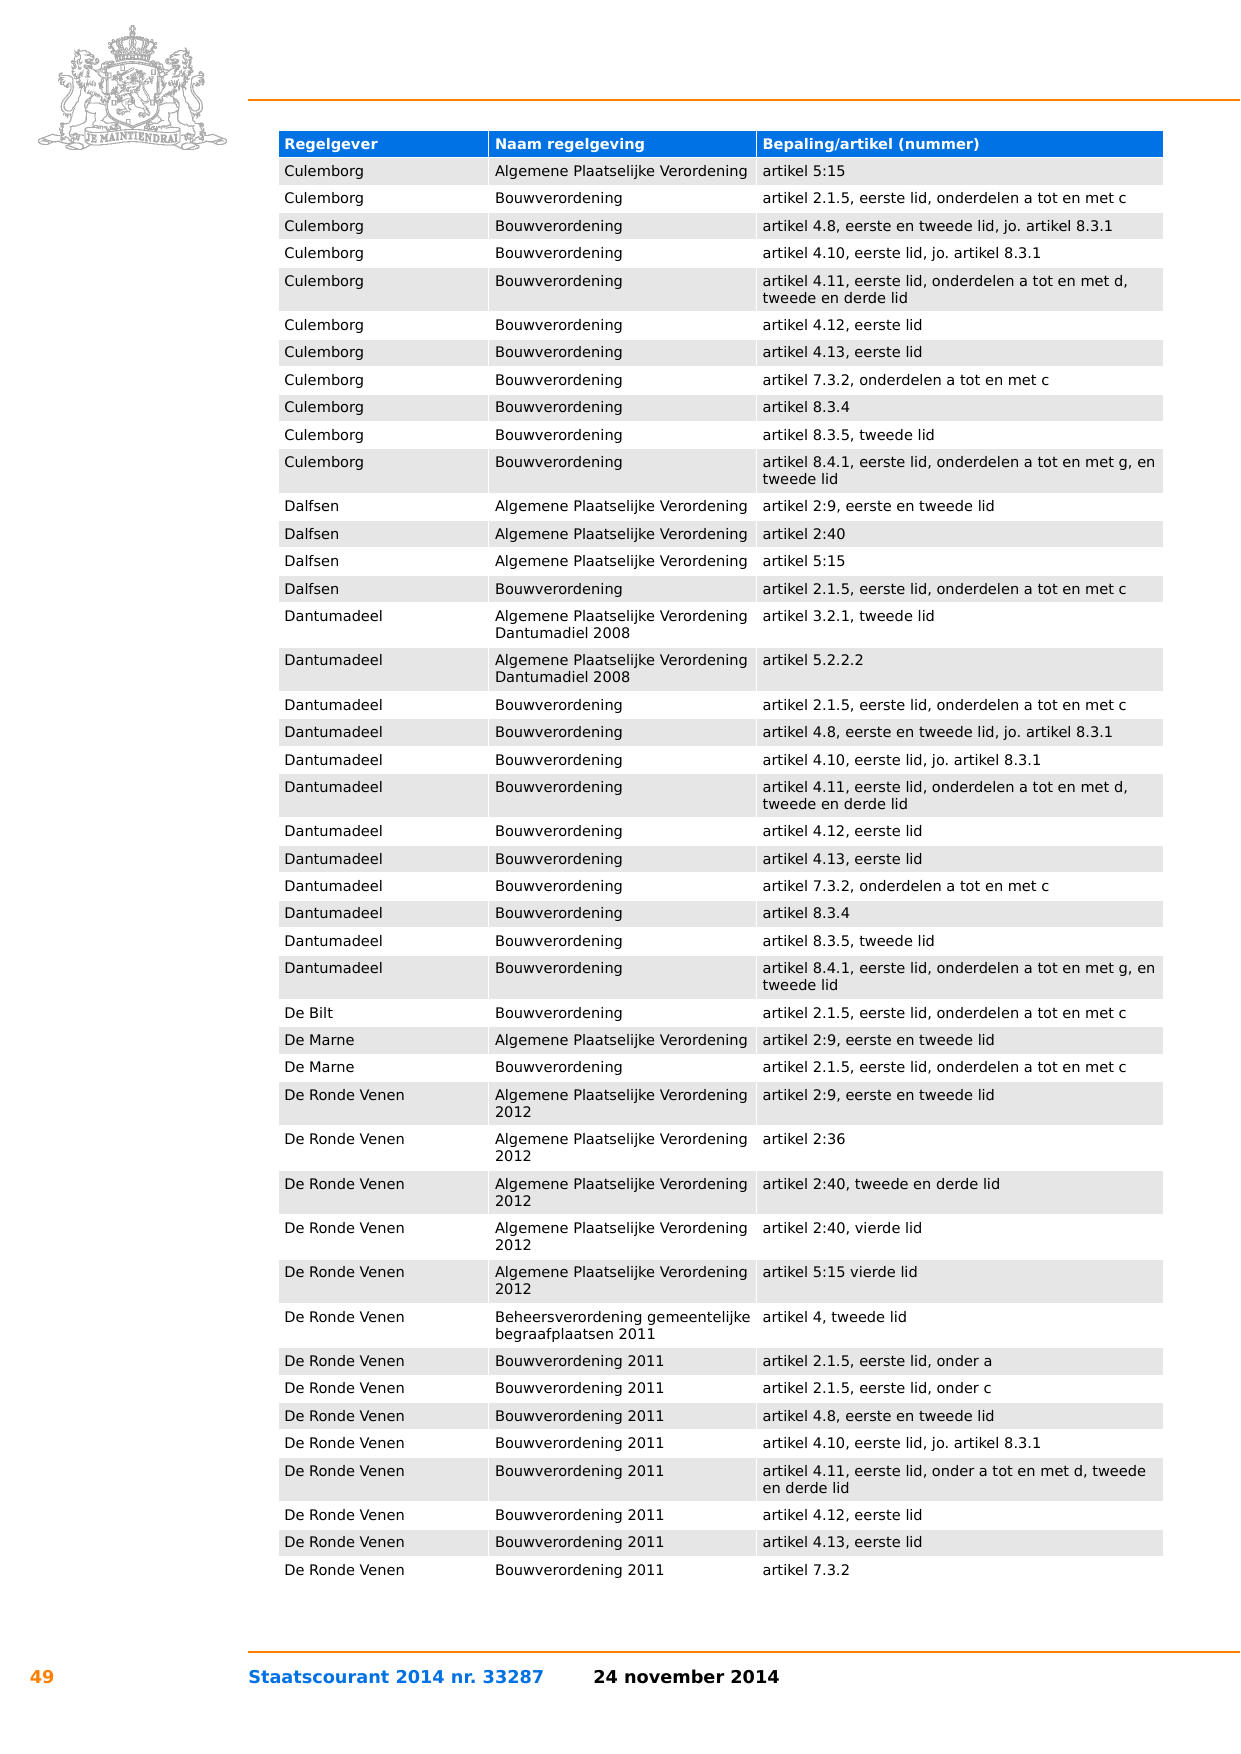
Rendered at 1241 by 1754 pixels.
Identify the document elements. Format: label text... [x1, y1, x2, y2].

table_cell Algemene Plaatselijke Verordening 2012 [489, 1260, 756, 1303]
table_cell Bouwverordening 2011 [489, 1403, 756, 1429]
table_cell artikel 5.2.2.2 [757, 648, 1163, 691]
table_cell artikel 4.10, eerste lid, jo. artikel 8.3.1 [757, 241, 1163, 267]
table_cell Dantumadeel [279, 692, 488, 718]
table_cell De Ronde Venen [279, 1557, 488, 1583]
table_cell artikel 4.8, eerste en tweede lid [757, 1403, 1163, 1429]
table_cell artikel 4.12, eerste lid [757, 1502, 1163, 1529]
table_cell Algemene Plaatselijke Verordening [489, 549, 756, 575]
table_cell Bouwverordening [489, 241, 756, 267]
table_cell Culemborg [279, 312, 488, 339]
table_cell Bouwverordening 2011 [489, 1557, 756, 1583]
table_cell Bouwverordening 2011 [489, 1458, 756, 1501]
table_cell Culemborg [279, 340, 488, 366]
table_cell De Ronde Venen [279, 1304, 488, 1347]
table_cell Bouwverordening [489, 928, 756, 954]
table_cell Dantumadeel [279, 819, 488, 845]
table_cell artikel 8.3.5, tweede lid [757, 422, 1163, 448]
table_cell artikel 2.1.5, eerste lid, onderdelen a tot en met c [757, 186, 1163, 212]
table_cell Culemborg [279, 395, 488, 421]
table_cell De Ronde Venen [279, 1260, 488, 1303]
table_cell Bouwverordening [489, 449, 756, 493]
table_cell artikel 4.11, eerste lid, onder a tot en met d, tweede en derde lid [757, 1458, 1163, 1501]
table_cell artikel 4.8, eerste en tweede lid, jo. artikel 8.3.1 [757, 719, 1163, 746]
table_cell Bouwverordening [489, 268, 756, 311]
table_cell Algemene Plaatselijke Verordening 2012 [489, 1215, 756, 1258]
table_cell Dantumadeel [279, 603, 488, 647]
table_cell Bouwverordening 2011 [489, 1376, 756, 1402]
table_cell artikel 4.8, eerste en tweede lid, jo. artikel 8.3.1 [757, 213, 1163, 239]
table_cell Bouwverordening [489, 1000, 756, 1026]
table_cell artikel 4.12, eerste lid [757, 312, 1163, 339]
table_cell Bouwverordening [489, 747, 756, 773]
table_cell Algemene Plaatselijke Verordening 2012 [489, 1126, 756, 1170]
table_cell artikel 2.1.5, eerste lid, onderdelen a tot en met c [757, 692, 1163, 718]
table_cell artikel 4.10, eerste lid, jo. artikel 8.3.1 [757, 1431, 1163, 1457]
table_cell Dantumadeel [279, 928, 488, 954]
table_cell Algemene Plaatselijke Verordening [489, 494, 756, 520]
table_cell Bouwverordening [489, 846, 756, 872]
table_cell De Ronde Venen [279, 1348, 488, 1375]
table_cell Algemene Plaatselijke Verordening Dantumadiel 2008 [489, 648, 756, 691]
picture [38, 25, 227, 150]
table_cell Dalfsen [279, 549, 488, 575]
table_cell Bouwverordening [489, 719, 756, 746]
table_cell artikel 4.11, eerste lid, onderdelen a tot en met d, tweede en derde lid [757, 774, 1163, 817]
table_cell Culemborg [279, 422, 488, 448]
table_cell Bouwverordening 2011 [489, 1431, 756, 1457]
table_cell artikel 2:40 [757, 521, 1163, 547]
table_cell artikel 2:36 [757, 1126, 1163, 1170]
table_cell Bouwverordening [489, 422, 756, 448]
table_cell De Ronde Venen [279, 1171, 488, 1214]
table_cell artikel 3.2.1, tweede lid [757, 603, 1163, 647]
table_cell artikel 2.1.5, eerste lid, onder a [757, 1348, 1163, 1375]
table_cell artikel 7.3.2 [757, 1557, 1163, 1583]
table_cell Dalfsen [279, 494, 488, 520]
table_cell artikel 8.3.4 [757, 901, 1163, 927]
table_cell artikel 2.1.5, eerste lid, onder c [757, 1376, 1163, 1402]
table_cell Algemene Plaatselijke Verordening [489, 521, 756, 547]
table_header Naam regelgeving [489, 131, 756, 157]
table_cell Bouwverordening [489, 774, 756, 817]
table_cell Bouwverordening [489, 576, 756, 602]
table_cell Algemene Plaatselijke Verordening [489, 158, 756, 185]
table_cell Bouwverordening [489, 340, 756, 366]
table_cell Algemene Plaatselijke Verordening 2012 [489, 1171, 756, 1214]
table_cell Bouwverordening [489, 1055, 756, 1081]
table_cell De Ronde Venen [279, 1458, 488, 1501]
table_cell Dantumadeel [279, 774, 488, 817]
table_cell Bouwverordening [489, 186, 756, 212]
table_cell artikel 8.3.4 [757, 395, 1163, 421]
table_header Regelgever [279, 131, 488, 157]
table_cell artikel 2:9, eerste en tweede lid [757, 1082, 1163, 1125]
table_cell Culemborg [279, 367, 488, 393]
table_cell artikel 5:15 [757, 158, 1163, 185]
table_cell Bouwverordening [489, 367, 756, 393]
table_cell Bouwverordening 2011 [489, 1530, 756, 1556]
table_cell De Ronde Venen [279, 1126, 488, 1170]
table_cell Dantumadeel [279, 873, 488, 900]
table_cell Culemborg [279, 213, 488, 239]
table_cell artikel 8.3.5, tweede lid [757, 928, 1163, 954]
table_cell artikel 8.4.1, eerste lid, onderdelen a tot en met g, en tweede lid [757, 956, 1163, 999]
table_cell Bouwverordening [489, 956, 756, 999]
table_cell Bouwverordening [489, 213, 756, 239]
table_cell De Ronde Venen [279, 1082, 488, 1125]
table_cell De Ronde Venen [279, 1530, 488, 1556]
table_cell Algemene Plaatselijke Verordening 2012 [489, 1082, 756, 1125]
table_cell Bouwverordening [489, 312, 756, 339]
table_cell De Ronde Venen [279, 1376, 488, 1402]
table_cell Bouwverordening [489, 395, 756, 421]
table_cell Bouwverordening [489, 873, 756, 900]
table_cell Dantumadeel [279, 956, 488, 999]
table_cell De Bilt [279, 1000, 488, 1026]
table_cell De Ronde Venen [279, 1215, 488, 1258]
table_cell Culemborg [279, 449, 488, 493]
table_cell artikel 2.1.5, eerste lid, onderdelen a tot en met c [757, 576, 1163, 602]
table_cell Culemborg [279, 241, 488, 267]
table_cell De Ronde Venen [279, 1403, 488, 1429]
table_cell artikel 2:9, eerste en tweede lid [757, 494, 1163, 520]
table_cell Bouwverordening [489, 819, 756, 845]
table_cell Dantumadeel [279, 901, 488, 927]
table_cell artikel 4.13, eerste lid [757, 340, 1163, 366]
table_cell Bouwverordening [489, 901, 756, 927]
table_cell artikel 2.1.5, eerste lid, onderdelen a tot en met c [757, 1000, 1163, 1026]
table_cell artikel 7.3.2, onderdelen a tot en met c [757, 367, 1163, 393]
table_cell artikel 4.13, eerste lid [757, 1530, 1163, 1556]
table_cell artikel 4.11, eerste lid, onderdelen a tot en met d, tweede en derde lid [757, 268, 1163, 311]
table_cell De Marne [279, 1055, 488, 1081]
table_cell artikel 4.10, eerste lid, jo. artikel 8.3.1 [757, 747, 1163, 773]
table_cell De Marne [279, 1027, 488, 1054]
table_cell artikel 8.4.1, eerste lid, onderdelen a tot en met g, en tweede lid [757, 449, 1163, 493]
table_header Bepaling/artikel (nummer) [757, 131, 1163, 157]
table_cell Culemborg [279, 186, 488, 212]
table_cell Algemene Plaatselijke Verordening Dantumadiel 2008 [489, 603, 756, 647]
table_cell Dantumadeel [279, 846, 488, 872]
table_cell artikel 5:15 vierde lid [757, 1260, 1163, 1303]
table_cell Bouwverordening 2011 [489, 1348, 756, 1375]
table_cell Dantumadeel [279, 719, 488, 746]
table_cell artikel 5:15 [757, 549, 1163, 575]
table_cell Dantumadeel [279, 648, 488, 691]
table_cell artikel 2:40, vierde lid [757, 1215, 1163, 1258]
table_cell Culemborg [279, 268, 488, 311]
table_cell Culemborg [279, 158, 488, 185]
table_cell Dantumadeel [279, 747, 488, 773]
table_cell Beheersverordening gemeentelijke begraafplaatsen 2011 [489, 1304, 756, 1347]
table_cell De Ronde Venen [279, 1502, 488, 1529]
table_cell Algemene Plaatselijke Verordening [489, 1027, 756, 1054]
table_cell Dalfsen [279, 521, 488, 547]
table_cell artikel 2:9, eerste en tweede lid [757, 1027, 1163, 1054]
table_cell artikel 2.1.5, eerste lid, onderdelen a tot en met c [757, 1055, 1163, 1081]
table_cell artikel 4.13, eerste lid [757, 846, 1163, 872]
table_cell artikel 7.3.2, onderdelen a tot en met c [757, 873, 1163, 900]
table_cell artikel 2:40, tweede en derde lid [757, 1171, 1163, 1214]
table_cell artikel 4, tweede lid [757, 1304, 1163, 1347]
table_cell Dalfsen [279, 576, 488, 602]
table_cell artikel 4.12, eerste lid [757, 819, 1163, 845]
table_cell Bouwverordening [489, 692, 756, 718]
table_cell Bouwverordening 2011 [489, 1502, 756, 1529]
table_cell De Ronde Venen [279, 1431, 488, 1457]
